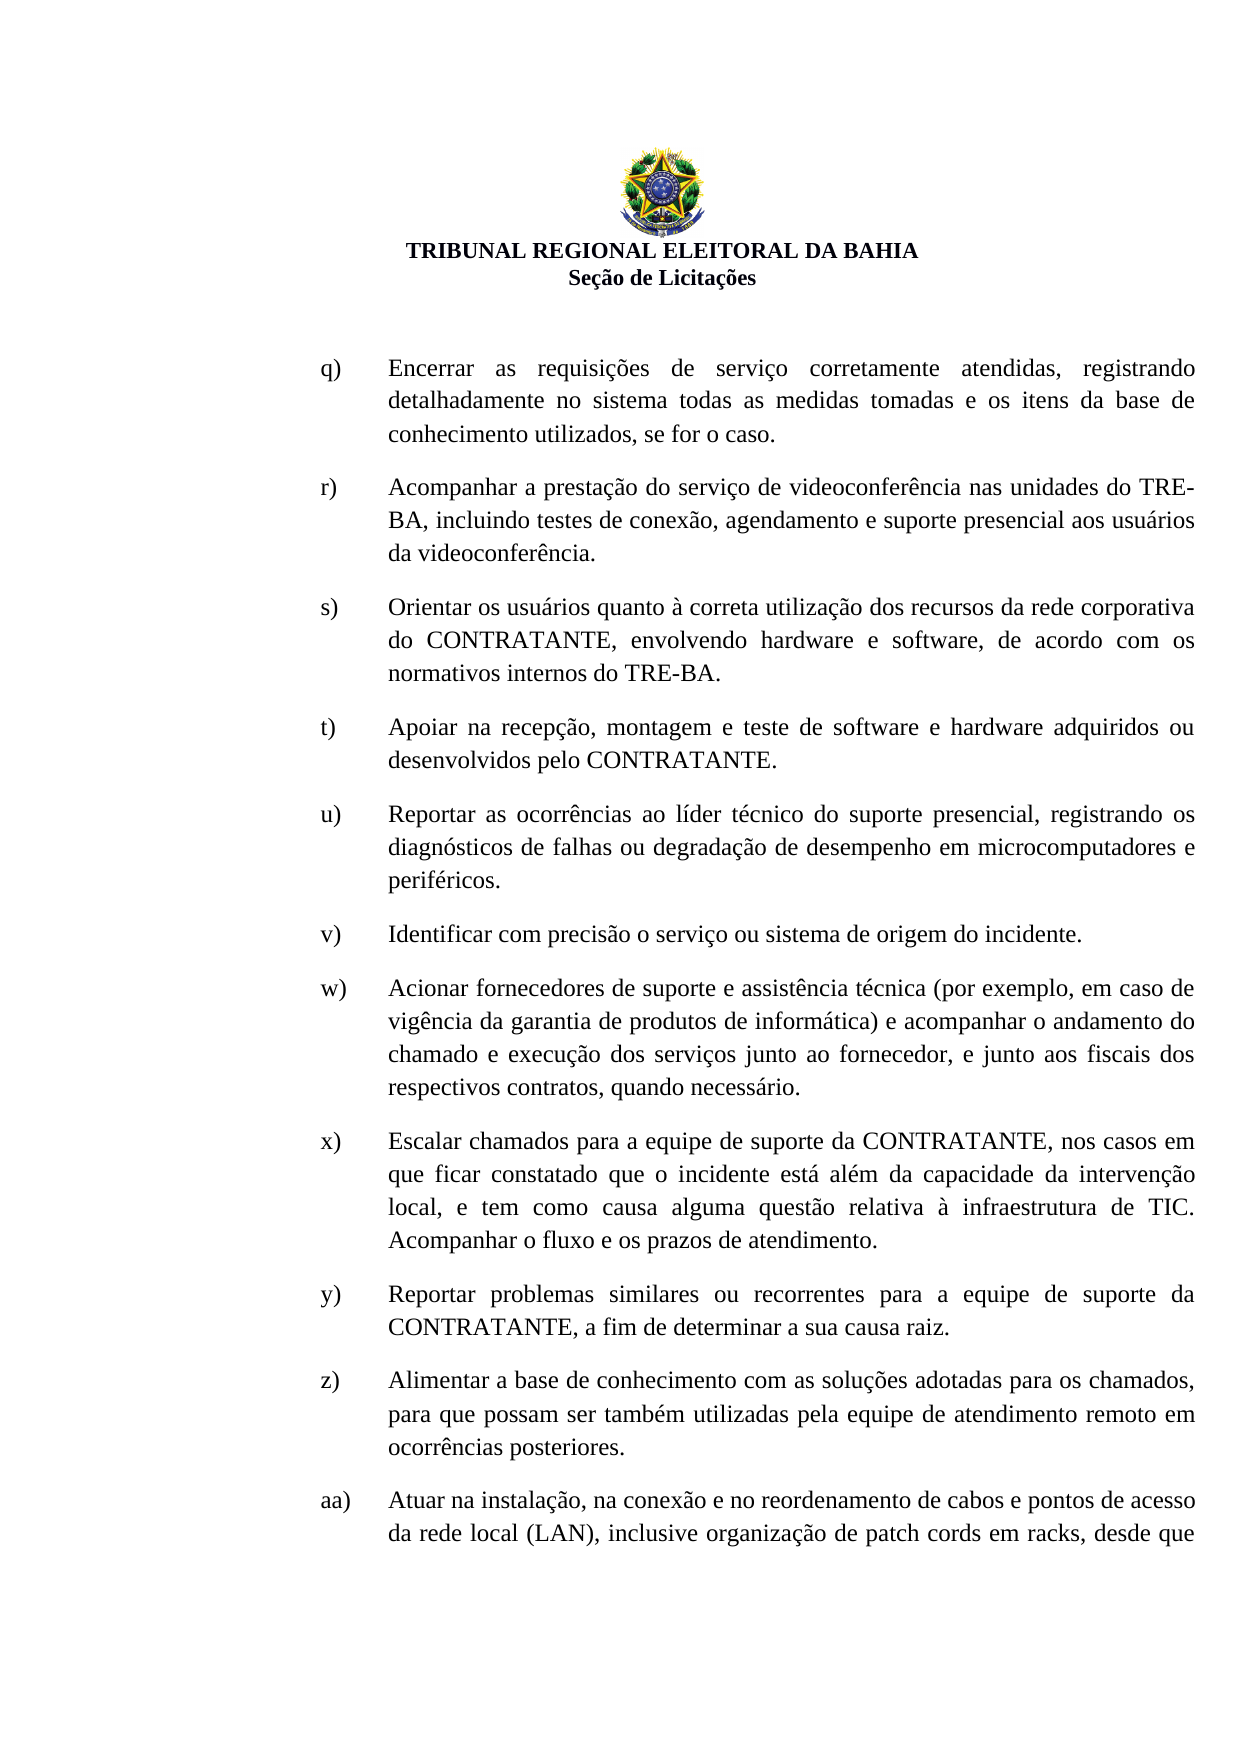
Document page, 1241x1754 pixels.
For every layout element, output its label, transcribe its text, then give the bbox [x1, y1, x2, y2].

list Apoiar na recepção, montagem e teste de software e hardware adquiridos ou desenvolvidos pelo CONTRATANTE. [320, 712, 1196, 774]
list Atuar na instalação, na conexão e no reordenamento de cabos e pontos de acesso da rede local (LAN), inclusive organização de patch cords em racks, desde que [320, 1486, 1196, 1547]
list Acionar fornecedores de suporte e assistência técnica (por exemplo, em caso de vigência da garantia de produtos de informática) e acompanhar o andamento do chamado e execução dos serviços junto ao fornecedor, e junto aos fiscais dos respectivos contratos, quando necessário. [320, 973, 1196, 1101]
list Alimentar a base de conhecimento com as soluções adotadas para os chamados, para que possam ser também utilizadas pela equipe de atendimento remoto em ocorrências posteriores. [320, 1366, 1196, 1460]
list Orientar os usuários quanto à correta utilização dos recursos da rede corporativa do CONTRATANTE, envolvendo hardware e software, de acordo com os normativos internos do TRE-BA. [320, 592, 1196, 687]
list Escalar chamados para a equipe de suporte da CONTRATANTE, nos casos em que ficar constatado que o incidente está além da capacidade da intervenção local, e tem como causa alguma questão relativa à infraestrutura de TIC. Acompanhar o fluxo e os prazos de atendimento. [320, 1126, 1196, 1254]
list Acompanhar a prestação do serviço de videoconferência nas unidades do TRE-BA, incluindo testes de conexão, agendamento e suporte presencial aos usuários da videoconferência. [320, 472, 1196, 567]
list Encerrar as requisições de serviço corretamente atendidas, registrando detalhadamente no sistema todas as medidas tomadas e os itens da base de conhecimento utilizados, se for o caso. [320, 353, 1196, 447]
list Identificar com precisão o serviço ou sistema de origem do incidente. [320, 919, 1196, 948]
list Reportar problemas similares ou recorrentes para a equipe de suporte da CONTRATANTE, a fim de determinar a sua causa raiz. [320, 1279, 1196, 1341]
list Reportar as ocorrências ao líder técnico do suporte presencial, registrando os diagnósticos de falhas ou degradação de desempenho em microcomputadores e periféricos. [320, 799, 1196, 894]
